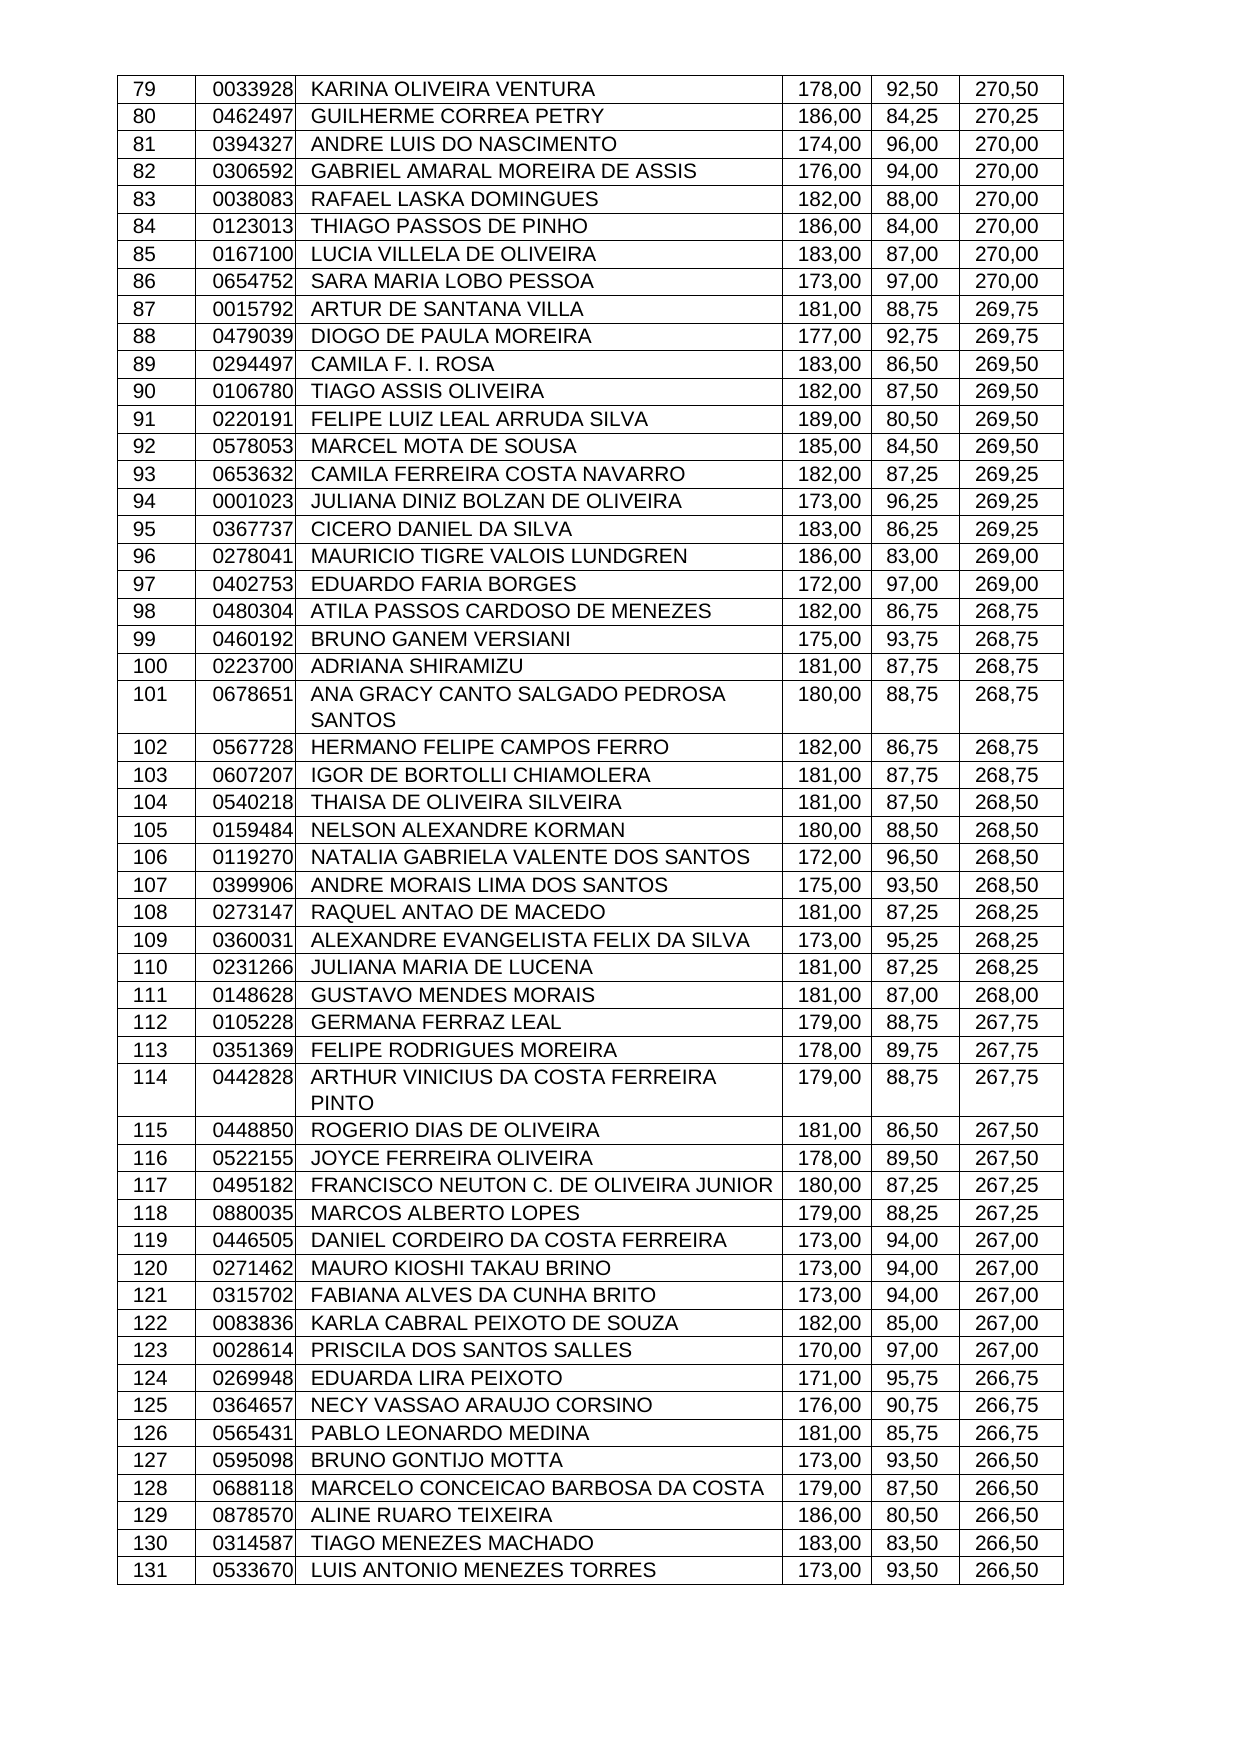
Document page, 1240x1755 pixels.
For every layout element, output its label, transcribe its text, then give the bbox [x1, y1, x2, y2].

table_cell 182,00 [783, 186, 871, 212]
table_cell 79 [118, 76, 195, 102]
table_cell 170,00 [783, 1337, 871, 1364]
table_cell 0607207 [196, 762, 295, 788]
table_cell 0273147 [196, 899, 295, 926]
table_cell 128 [118, 1475, 195, 1501]
table_cell 270,00 [960, 214, 1063, 240]
table_cell 269,50 [960, 434, 1063, 460]
table_cell 179,00 [783, 1009, 871, 1036]
table_cell 270,25 [960, 104, 1063, 130]
table_cell 92,50 [872, 76, 959, 102]
table_cell 89,50 [872, 1145, 959, 1171]
table_cell 80 [118, 104, 195, 130]
table_cell 87,25 [872, 899, 959, 926]
table_cell 0448850 [196, 1117, 295, 1144]
table_cell ALEXANDRE EVANGELISTA FELIX DA SILVA [296, 927, 782, 953]
table_cell 173,00 [783, 269, 871, 295]
table_cell 173,00 [783, 1255, 871, 1281]
table_cell 267,00 [960, 1255, 1063, 1281]
table_cell 0360031 [196, 927, 295, 953]
table_cell 96,00 [872, 131, 959, 157]
table_cell 86,75 [872, 734, 959, 761]
table_cell 267,00 [960, 1337, 1063, 1364]
table_cell MARCOS ALBERTO LOPES [296, 1200, 782, 1226]
table_cell MAURO KIOSHI TAKAU BRINO [296, 1255, 782, 1281]
table_cell ALINE RUARO TEIXEIRA [296, 1502, 782, 1529]
table_cell 186,00 [783, 1502, 871, 1529]
table_cell 93,50 [872, 872, 959, 898]
table_cell 101 [118, 681, 195, 733]
table_cell 84 [118, 214, 195, 240]
table_cell 179,00 [783, 1200, 871, 1226]
table_cell 268,75 [960, 681, 1063, 733]
table_cell 182,00 [783, 379, 871, 405]
table_cell 182,00 [783, 734, 871, 761]
table_cell 266,75 [960, 1365, 1063, 1391]
table_cell 270,00 [960, 186, 1063, 212]
table_cell 172,00 [783, 571, 871, 597]
table_cell 125 [118, 1392, 195, 1419]
table_cell 104 [118, 789, 195, 816]
table_cell GERMANA FERRAZ LEAL [296, 1009, 782, 1036]
table_cell IGOR DE BORTOLLI CHIAMOLERA [296, 762, 782, 788]
table_cell 93,50 [872, 1447, 959, 1474]
table_cell 181,00 [783, 1117, 871, 1144]
table_cell PABLO LEONARDO MEDINA [296, 1420, 782, 1446]
table_cell 182,00 [783, 1310, 871, 1336]
table_cell 92 [118, 434, 195, 460]
table_cell 95,25 [872, 927, 959, 953]
table_cell EDUARDA LIRA PEIXOTO [296, 1365, 782, 1391]
table_cell 94,00 [872, 1255, 959, 1281]
table_cell 267,75 [960, 1037, 1063, 1063]
table_cell MARCEL MOTA DE SOUSA [296, 434, 782, 460]
table_cell 270,00 [960, 131, 1063, 157]
table_cell ANA GRACY CANTO SALGADO PEDROSA SANTOS [296, 681, 782, 733]
table_cell 94,00 [872, 1282, 959, 1309]
table_cell 0567728 [196, 734, 295, 761]
table_cell 268,50 [960, 817, 1063, 843]
table_cell 0015792 [196, 296, 295, 322]
table_cell 180,00 [783, 681, 871, 733]
table_cell 183,00 [783, 351, 871, 377]
table_cell 129 [118, 1502, 195, 1529]
table_cell 85 [118, 241, 195, 267]
table_cell 181,00 [783, 762, 871, 788]
table_cell DANIEL CORDEIRO DA COSTA FERREIRA [296, 1227, 782, 1254]
table_cell 178,00 [783, 76, 871, 102]
table_cell ATILA PASSOS CARDOSO DE MENEZES [296, 599, 782, 625]
table_cell 0540218 [196, 789, 295, 816]
table_cell 131 [118, 1557, 195, 1584]
table_cell 0688118 [196, 1475, 295, 1501]
table_cell RAFAEL LASKA DOMINGUES [296, 186, 782, 212]
table_cell NELSON ALEXANDRE KORMAN [296, 817, 782, 843]
table_cell 120 [118, 1255, 195, 1281]
table_cell 107 [118, 872, 195, 898]
table_cell 87,00 [872, 982, 959, 1008]
table_cell 269,50 [960, 379, 1063, 405]
table_cell 0119270 [196, 844, 295, 871]
table_cell 96,50 [872, 844, 959, 871]
table_cell 269,75 [960, 296, 1063, 322]
table_cell 172,00 [783, 844, 871, 871]
table_cell 105 [118, 817, 195, 843]
table_cell 267,50 [960, 1145, 1063, 1171]
table_cell 119 [118, 1227, 195, 1254]
table_cell 0083836 [196, 1310, 295, 1336]
table_cell 87,00 [872, 241, 959, 267]
table_cell 0167100 [196, 241, 295, 267]
table_cell 84,50 [872, 434, 959, 460]
table_cell 94 [118, 489, 195, 515]
table_cell 0364657 [196, 1392, 295, 1419]
table_cell 171,00 [783, 1365, 871, 1391]
table_cell 87,50 [872, 1475, 959, 1501]
table_cell 269,00 [960, 571, 1063, 597]
table_cell DIOGO DE PAULA MOREIRA [296, 324, 782, 350]
table_cell 0314587 [196, 1530, 295, 1556]
table_cell 117 [118, 1172, 195, 1199]
table_cell CICERO DANIEL DA SILVA [296, 516, 782, 542]
table_cell 0148628 [196, 982, 295, 1008]
table_cell 88,00 [872, 186, 959, 212]
table_cell 121 [118, 1282, 195, 1309]
table_cell 93,75 [872, 626, 959, 652]
table_cell 84,25 [872, 104, 959, 130]
table_cell 87,50 [872, 789, 959, 816]
table_cell 0446505 [196, 1227, 295, 1254]
table_cell 96 [118, 544, 195, 570]
table_cell 267,25 [960, 1172, 1063, 1199]
table_cell 97,00 [872, 1337, 959, 1364]
table_cell ANDRE MORAIS LIMA DOS SANTOS [296, 872, 782, 898]
table_cell 83,50 [872, 1530, 959, 1556]
table_cell 81 [118, 131, 195, 157]
table_cell 268,25 [960, 954, 1063, 981]
table_cell 95,75 [872, 1365, 959, 1391]
table_cell THIAGO PASSOS DE PINHO [296, 214, 782, 240]
table_cell 267,50 [960, 1117, 1063, 1144]
table_cell 266,50 [960, 1475, 1063, 1501]
table_cell 268,75 [960, 599, 1063, 625]
table_cell 94,00 [872, 1227, 959, 1254]
table_cell 181,00 [783, 296, 871, 322]
table_cell 97,00 [872, 269, 959, 295]
table_cell 183,00 [783, 1530, 871, 1556]
table_cell 173,00 [783, 489, 871, 515]
table_cell 0278041 [196, 544, 295, 570]
table_cell 186,00 [783, 214, 871, 240]
table_cell 189,00 [783, 406, 871, 432]
table_cell ANDRE LUIS DO NASCIMENTO [296, 131, 782, 157]
table_cell 268,75 [960, 734, 1063, 761]
table_cell 176,00 [783, 1392, 871, 1419]
table_cell 112 [118, 1009, 195, 1036]
table_cell 174,00 [783, 131, 871, 157]
table_cell 183,00 [783, 241, 871, 267]
table_cell 268,00 [960, 982, 1063, 1008]
table_cell 173,00 [783, 1557, 871, 1584]
table_cell 86,75 [872, 599, 959, 625]
table_cell JOYCE FERREIRA OLIVEIRA [296, 1145, 782, 1171]
table_cell 0159484 [196, 817, 295, 843]
table_cell 86,25 [872, 516, 959, 542]
table_cell 111 [118, 982, 195, 1008]
table_cell SARA MARIA LOBO PESSOA [296, 269, 782, 295]
table_cell 88,25 [872, 1200, 959, 1226]
table_cell 268,50 [960, 789, 1063, 816]
table_cell 173,00 [783, 1447, 871, 1474]
table_cell NECY VASSAO ARAUJO CORSINO [296, 1392, 782, 1419]
table_cell ROGERIO DIAS DE OLIVEIRA [296, 1117, 782, 1144]
table_cell 179,00 [783, 1064, 871, 1116]
table_cell 0460192 [196, 626, 295, 652]
table_cell LUIS ANTONIO MENEZES TORRES [296, 1557, 782, 1584]
table_cell 181,00 [783, 982, 871, 1008]
table_cell KARINA OLIVEIRA VENTURA [296, 76, 782, 102]
table_cell 268,50 [960, 844, 1063, 871]
table_cell ARTUR DE SANTANA VILLA [296, 296, 782, 322]
table_cell 270,50 [960, 76, 1063, 102]
table_cell 122 [118, 1310, 195, 1336]
table_cell 268,75 [960, 654, 1063, 680]
table_cell 269,75 [960, 324, 1063, 350]
table_cell 0038083 [196, 186, 295, 212]
table_cell 270,00 [960, 241, 1063, 267]
table_cell 103 [118, 762, 195, 788]
table_cell 269,25 [960, 489, 1063, 515]
table_cell 175,00 [783, 872, 871, 898]
table_cell 181,00 [783, 1420, 871, 1446]
table_cell 126 [118, 1420, 195, 1446]
table_cell JULIANA DINIZ BOLZAN DE OLIVEIRA [296, 489, 782, 515]
table_cell 0105228 [196, 1009, 295, 1036]
table_cell 100 [118, 654, 195, 680]
table_cell 183,00 [783, 516, 871, 542]
table_cell 88,50 [872, 817, 959, 843]
table_cell PRISCILA DOS SANTOS SALLES [296, 1337, 782, 1364]
table_cell 87,75 [872, 762, 959, 788]
table_cell 97,00 [872, 571, 959, 597]
table_cell 0402753 [196, 571, 295, 597]
table_cell 0231266 [196, 954, 295, 981]
table_cell 0269948 [196, 1365, 295, 1391]
table_cell 87,25 [872, 1172, 959, 1199]
table_cell 268,25 [960, 899, 1063, 926]
table_cell 0479039 [196, 324, 295, 350]
table_cell 173,00 [783, 1227, 871, 1254]
table_cell 267,75 [960, 1064, 1063, 1116]
table_cell 186,00 [783, 104, 871, 130]
table_cell 269,00 [960, 544, 1063, 570]
table_cell 123 [118, 1337, 195, 1364]
table_cell MARCELO CONCEICAO BARBOSA DA COSTA [296, 1475, 782, 1501]
table_cell 179,00 [783, 1475, 871, 1501]
table_cell MAURICIO TIGRE VALOIS LUNDGREN [296, 544, 782, 570]
table_cell 0678651 [196, 681, 295, 733]
table_cell 182,00 [783, 461, 871, 487]
table_cell 0033928 [196, 76, 295, 102]
table_cell 91 [118, 406, 195, 432]
table_cell FABIANA ALVES DA CUNHA BRITO [296, 1282, 782, 1309]
table_cell GUILHERME CORREA PETRY [296, 104, 782, 130]
table_cell 113 [118, 1037, 195, 1063]
table_cell CAMILA FERREIRA COSTA NAVARRO [296, 461, 782, 487]
table_cell 130 [118, 1530, 195, 1556]
table_cell 266,50 [960, 1557, 1063, 1584]
table_cell 0578053 [196, 434, 295, 460]
table_cell 108 [118, 899, 195, 926]
table_cell 0106780 [196, 379, 295, 405]
table_cell 80,50 [872, 1502, 959, 1529]
table_cell 87,25 [872, 954, 959, 981]
table_cell 175,00 [783, 626, 871, 652]
table_cell 85,00 [872, 1310, 959, 1336]
table_cell 0654752 [196, 269, 295, 295]
table_cell 88,75 [872, 1009, 959, 1036]
table_cell 176,00 [783, 159, 871, 185]
table_cell 127 [118, 1447, 195, 1474]
table_cell 267,00 [960, 1310, 1063, 1336]
table_cell 173,00 [783, 1282, 871, 1309]
table_cell 86,50 [872, 351, 959, 377]
table_cell 269,25 [960, 516, 1063, 542]
table_cell TIAGO MENEZES MACHADO [296, 1530, 782, 1556]
table_cell 92,75 [872, 324, 959, 350]
table_cell FELIPE LUIZ LEAL ARRUDA SILVA [296, 406, 782, 432]
table_cell 90,75 [872, 1392, 959, 1419]
table_cell 268,25 [960, 927, 1063, 953]
table_cell 178,00 [783, 1145, 871, 1171]
table_cell 109 [118, 927, 195, 953]
table_cell 87,50 [872, 379, 959, 405]
table_cell 89 [118, 351, 195, 377]
table_cell 267,25 [960, 1200, 1063, 1226]
table_cell 90 [118, 379, 195, 405]
table_cell FRANCISCO NEUTON C. DE OLIVEIRA JUNIOR [296, 1172, 782, 1199]
table_cell 0351369 [196, 1037, 295, 1063]
table_cell 80,50 [872, 406, 959, 432]
table_cell 0442828 [196, 1064, 295, 1116]
table_cell 114 [118, 1064, 195, 1116]
table_cell 181,00 [783, 654, 871, 680]
table_cell 267,00 [960, 1227, 1063, 1254]
table_cell 266,75 [960, 1420, 1063, 1446]
table_cell 269,50 [960, 351, 1063, 377]
table_cell 0480304 [196, 599, 295, 625]
table_cell 110 [118, 954, 195, 981]
table_cell GABRIEL AMARAL MOREIRA DE ASSIS [296, 159, 782, 185]
table_cell 270,00 [960, 269, 1063, 295]
table_cell RAQUEL ANTAO DE MACEDO [296, 899, 782, 926]
table_cell 180,00 [783, 817, 871, 843]
table_cell 173,00 [783, 927, 871, 953]
table_cell 178,00 [783, 1037, 871, 1063]
table_cell GUSTAVO MENDES MORAIS [296, 982, 782, 1008]
table_cell 185,00 [783, 434, 871, 460]
table_cell 95 [118, 516, 195, 542]
table_cell 0315702 [196, 1282, 295, 1309]
table_cell 268,50 [960, 872, 1063, 898]
table_cell 118 [118, 1200, 195, 1226]
table_cell 88 [118, 324, 195, 350]
table_cell 180,00 [783, 1172, 871, 1199]
table_cell 116 [118, 1145, 195, 1171]
table_cell 267,00 [960, 1282, 1063, 1309]
table_cell 93,50 [872, 1557, 959, 1584]
table_cell 0522155 [196, 1145, 295, 1171]
table_cell 99 [118, 626, 195, 652]
table_cell 0462497 [196, 104, 295, 130]
table_cell 0399906 [196, 872, 295, 898]
table_cell KARLA CABRAL PEIXOTO DE SOUZA [296, 1310, 782, 1336]
table_cell 124 [118, 1365, 195, 1391]
table_cell 269,25 [960, 461, 1063, 487]
table_cell 87,25 [872, 461, 959, 487]
table_cell NATALIA GABRIELA VALENTE DOS SANTOS [296, 844, 782, 871]
table_cell 83,00 [872, 544, 959, 570]
table_cell 269,50 [960, 406, 1063, 432]
table_cell ARTHUR VINICIUS DA COSTA FERREIRA PINTO [296, 1064, 782, 1116]
table_cell 85,75 [872, 1420, 959, 1446]
table_cell 268,75 [960, 626, 1063, 652]
table_cell 0028614 [196, 1337, 295, 1364]
table_cell 86 [118, 269, 195, 295]
table_cell 268,75 [960, 762, 1063, 788]
table_cell 0294497 [196, 351, 295, 377]
table_cell 0123013 [196, 214, 295, 240]
table_cell 0533670 [196, 1557, 295, 1584]
table_cell 0878570 [196, 1502, 295, 1529]
table_cell 98 [118, 599, 195, 625]
table_cell 177,00 [783, 324, 871, 350]
table_cell 0001023 [196, 489, 295, 515]
table_cell 0367737 [196, 516, 295, 542]
table_cell 0271462 [196, 1255, 295, 1281]
table_cell BRUNO GONTIJO MOTTA [296, 1447, 782, 1474]
table_cell 0653632 [196, 461, 295, 487]
table_cell 88,75 [872, 296, 959, 322]
table_cell 182,00 [783, 599, 871, 625]
table_cell 0220191 [196, 406, 295, 432]
table_cell 0565431 [196, 1420, 295, 1446]
table_cell 115 [118, 1117, 195, 1144]
table_cell 0495182 [196, 1172, 295, 1199]
table_cell 266,50 [960, 1502, 1063, 1529]
table_cell 89,75 [872, 1037, 959, 1063]
table_cell 267,75 [960, 1009, 1063, 1036]
table_cell 106 [118, 844, 195, 871]
table_cell 87,75 [872, 654, 959, 680]
table_cell 87 [118, 296, 195, 322]
table_cell 93 [118, 461, 195, 487]
table_cell 181,00 [783, 899, 871, 926]
table_cell TIAGO ASSIS OLIVEIRA [296, 379, 782, 405]
table_cell 88,75 [872, 681, 959, 733]
table_cell 0880035 [196, 1200, 295, 1226]
table_cell FELIPE RODRIGUES MOREIRA [296, 1037, 782, 1063]
table_cell 84,00 [872, 214, 959, 240]
table_cell 266,50 [960, 1530, 1063, 1556]
table_cell CAMILA F. I. ROSA [296, 351, 782, 377]
table_cell LUCIA VILLELA DE OLIVEIRA [296, 241, 782, 267]
table_cell HERMANO FELIPE CAMPOS FERRO [296, 734, 782, 761]
table_cell 86,50 [872, 1117, 959, 1144]
table_cell ADRIANA SHIRAMIZU [296, 654, 782, 680]
table_cell 0394327 [196, 131, 295, 157]
table_cell 83 [118, 186, 195, 212]
table_cell EDUARDO FARIA BORGES [296, 571, 782, 597]
table_cell BRUNO GANEM VERSIANI [296, 626, 782, 652]
table_cell 82 [118, 159, 195, 185]
table_cell 0306592 [196, 159, 295, 185]
table_cell 266,75 [960, 1392, 1063, 1419]
table_cell 0223700 [196, 654, 295, 680]
table_cell 181,00 [783, 789, 871, 816]
table_cell 96,25 [872, 489, 959, 515]
table_cell 270,00 [960, 159, 1063, 185]
table_cell 88,75 [872, 1064, 959, 1116]
table_cell 0595098 [196, 1447, 295, 1474]
table_cell 186,00 [783, 544, 871, 570]
table_cell 102 [118, 734, 195, 761]
table_cell 181,00 [783, 954, 871, 981]
table_cell 97 [118, 571, 195, 597]
table_cell 266,50 [960, 1447, 1063, 1474]
table_cell JULIANA MARIA DE LUCENA [296, 954, 782, 981]
table_cell 94,00 [872, 159, 959, 185]
table_cell THAISA DE OLIVEIRA SILVEIRA [296, 789, 782, 816]
